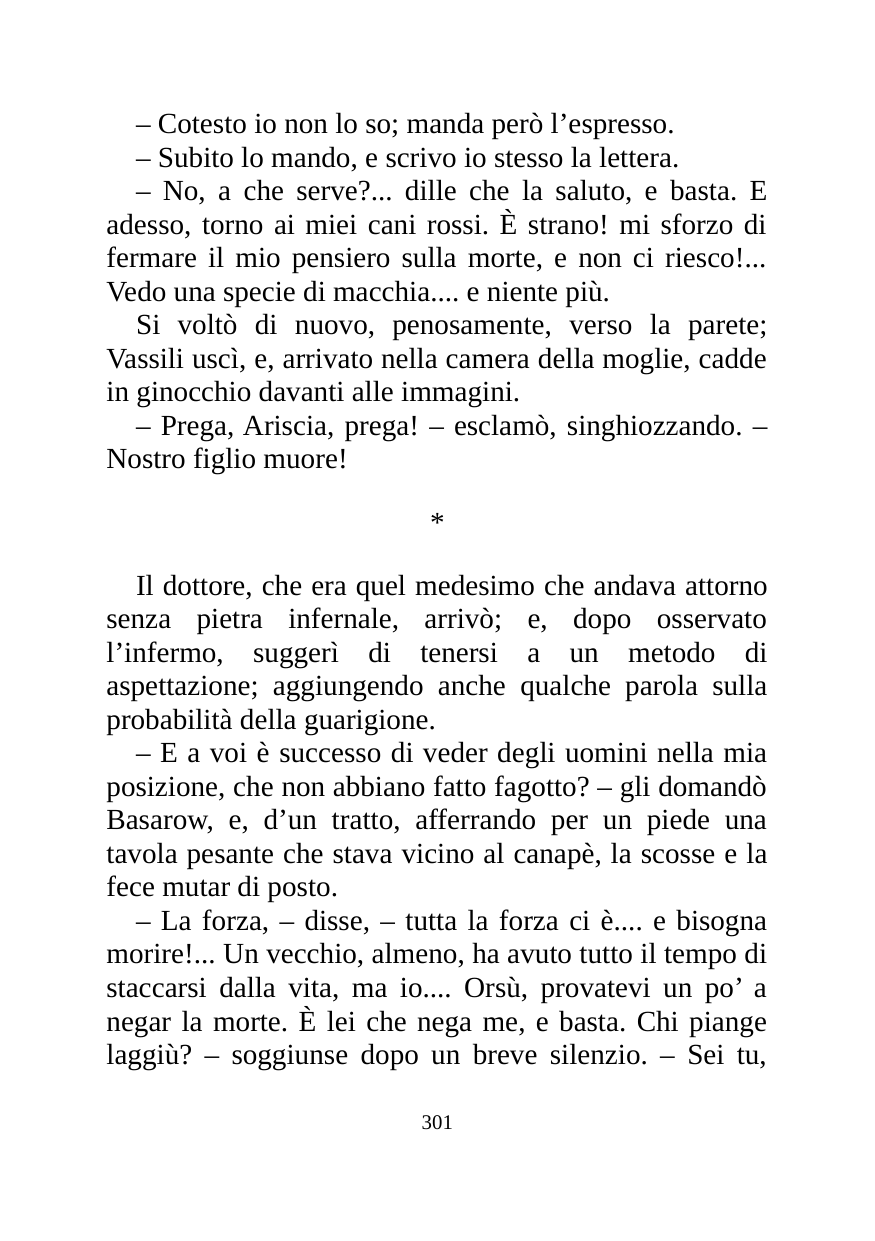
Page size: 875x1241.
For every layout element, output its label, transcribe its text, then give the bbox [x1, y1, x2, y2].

text – Cotesto io non lo so; manda però l’espresso. [106, 106, 768, 140]
text * [106, 505, 768, 538]
text – E a voi è successo di veder degli uomini nella mia posizione, che non abbiano fatto fagotto? – gli domandò Basarow, e, d’un tratto, afferrando per un piede una tavola pesante che stava vicino al canapè, la scosse e la fece mutar di posto. [106, 735, 768, 903]
text Si voltò di nuovo, penosamente, verso la parete; Vassili uscì, e, arrivato nella camera della moglie, cadde in ginocchio davanti alle immagini. [106, 307, 768, 408]
text – Subito lo mando, e scrivo io stesso la lettera. [106, 140, 768, 173]
text – No, a che serve?... dille che la saluto, e basta. E adesso, torno ai miei cani rossi. È strano! mi sforzo di fermare il mio pensiero sulla morte, e non ci riesco!... Vedo una specie di macchia.... e niente più. [106, 173, 768, 307]
text – La forza, – disse, – tutta la forza ci è.... e bisogna morire!... Un vecchio, almeno, ha avuto tutto il tempo di staccarsi dalla vita, ma io.... Orsù, provatevi un po’ a negar la morte. È lei che nega me, e basta. Chi piange laggiù? – soggiunse dopo un breve silenzio. – Sei tu, [106, 903, 768, 1071]
text Il dottore, che era quel medesimo che andava attorno senza pietra infernale, arrivò; e, dopo osservato l’infermo, suggerì di tenersi a un metodo di aspettazione; aggiungendo anche qualche parola sulla probabilità della guarigione. [106, 568, 768, 735]
text – Prega, Ariscia, prega! – esclamò, singhiozzando. – Nostro figlio muore! [106, 408, 768, 475]
